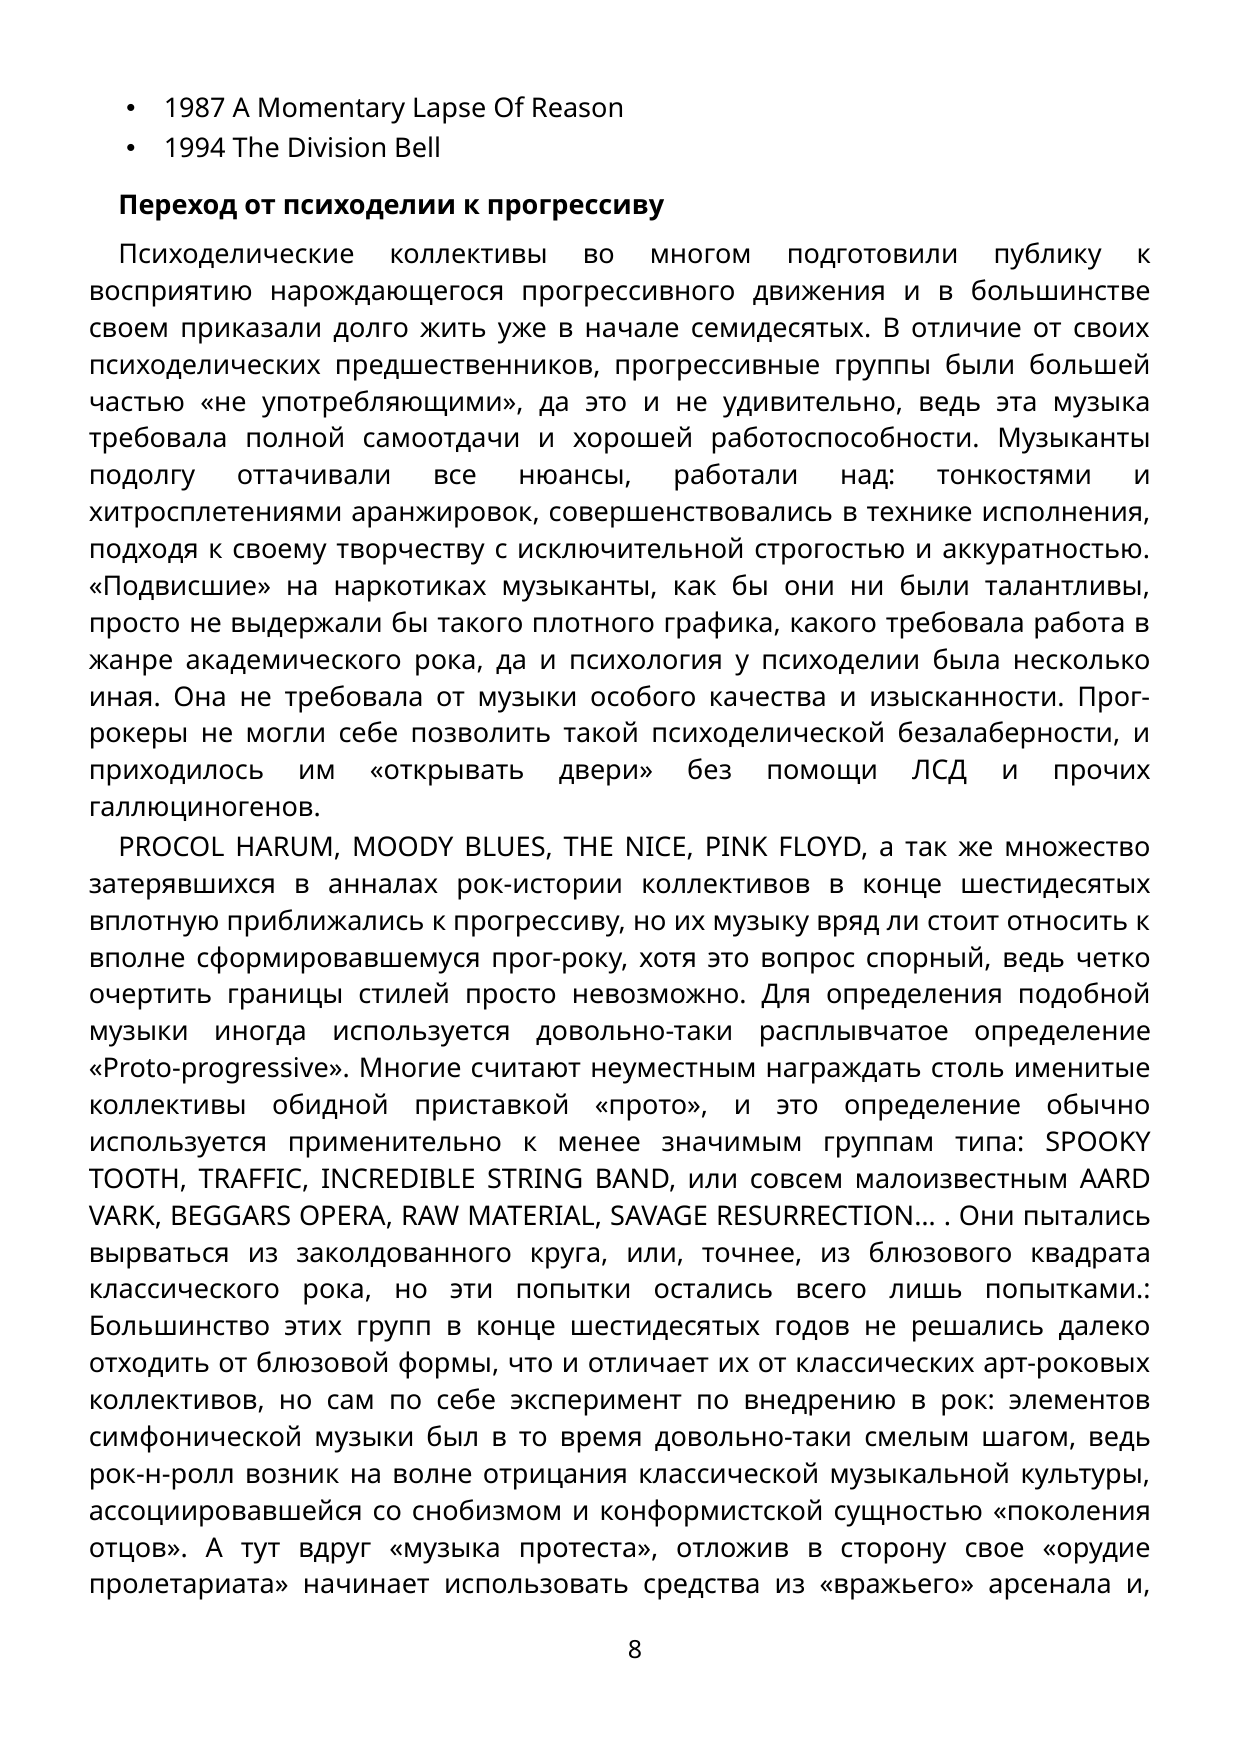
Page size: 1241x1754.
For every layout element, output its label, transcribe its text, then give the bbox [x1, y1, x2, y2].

text PROCOL HARUM, MOODY BLUES, THE NICE, PINK FLOYD, а так же множество затерявшихся в анналах рок-истории коллективов в конце шестидесятых вплотную приближались к прогрессиву, но их музыку вряд ли стоит относить к вполне сформировавшемуся прог-року, хотя это вопрос спорный, ведь четко очертить границы стилей просто невозможно. Для определения подобной музыки иногда используется довольно-таки расплывчатое определение «Proto-progressive». Многие считают неуместным награждать столь именитые коллективы обидной приставкой «прото», и это определение обычно используется применительно к менее значимым группам типа: SPOOKY TOOTH, TRAFFIC, INCREDIBLE STRING BAND, или совсем малоизвестным AARD VARK, BEGGARS OPERA, RAW MATERIAL, SAVAGE RESURRECTION… . Они пытались вырваться из заколдованного круга, или, точнее, из блюзового квадрата классического рока, но эти попытки остались всего лишь попытками.: Большинство этих групп в конце шестидесятых годов не решались далеко отходить от блюзовой формы, что и отличает их от классических арт-роковых коллективов, но сам по себе эксперимент по внедрению в рок: элементов симфонической музыки был в то время довольно-таки смелым шагом, ведь рок-н-ролл возник на волне отрицания классической музыкальной культуры, ассоциировавшейся со снобизмом и конформистской сущностью «поколения отцов». А тут вдруг «музыка протеста», отложив в сторону свое «орудие пролетариата» начинает использовать средства из «вражьего» арсенала и, [88, 827, 1152, 1602]
subtitle Переход от психоделии к прогрессиву [118, 186, 1152, 223]
text Психоделические коллективы во многом подготовили публику к восприятию нарождающегося прогрессивного движения и в большинстве своем приказали долго жить уже в начале семидесятых. В отличие от своих психоделических предшественников, прогрессивные группы были большей частью «не употребляющими», да это и не удивительно, ведь эта музыка требовала полной самоотдачи и хорошей работоспособности. Музыканты подолгу оттачивали все нюансы, работали над: тонкостями и хитросплетениями аранжировок, совершенствовались в технике исполнения, подходя к своему творчеству с исключительной строгостью и аккуратностью. «Подвисшие» на наркотиках музыканты, как бы они ни были талантливы, просто не выдержали бы такого плотного графика, какого требовала работа в жанре академического рока, да и психология у психоделии была несколько иная. Она не требовала от музыки особого качества и изысканности. Прог-рокеры не могли себе позволить такой психоделической безалаберности, и приходилось им «открывать двери» без помощи ЛСД и прочих галлюциногенов. [88, 234, 1152, 824]
list 1994 The Division Bell [126, 128, 1152, 165]
list 1987 A Momentary Lapse Of Reason [126, 88, 1152, 125]
